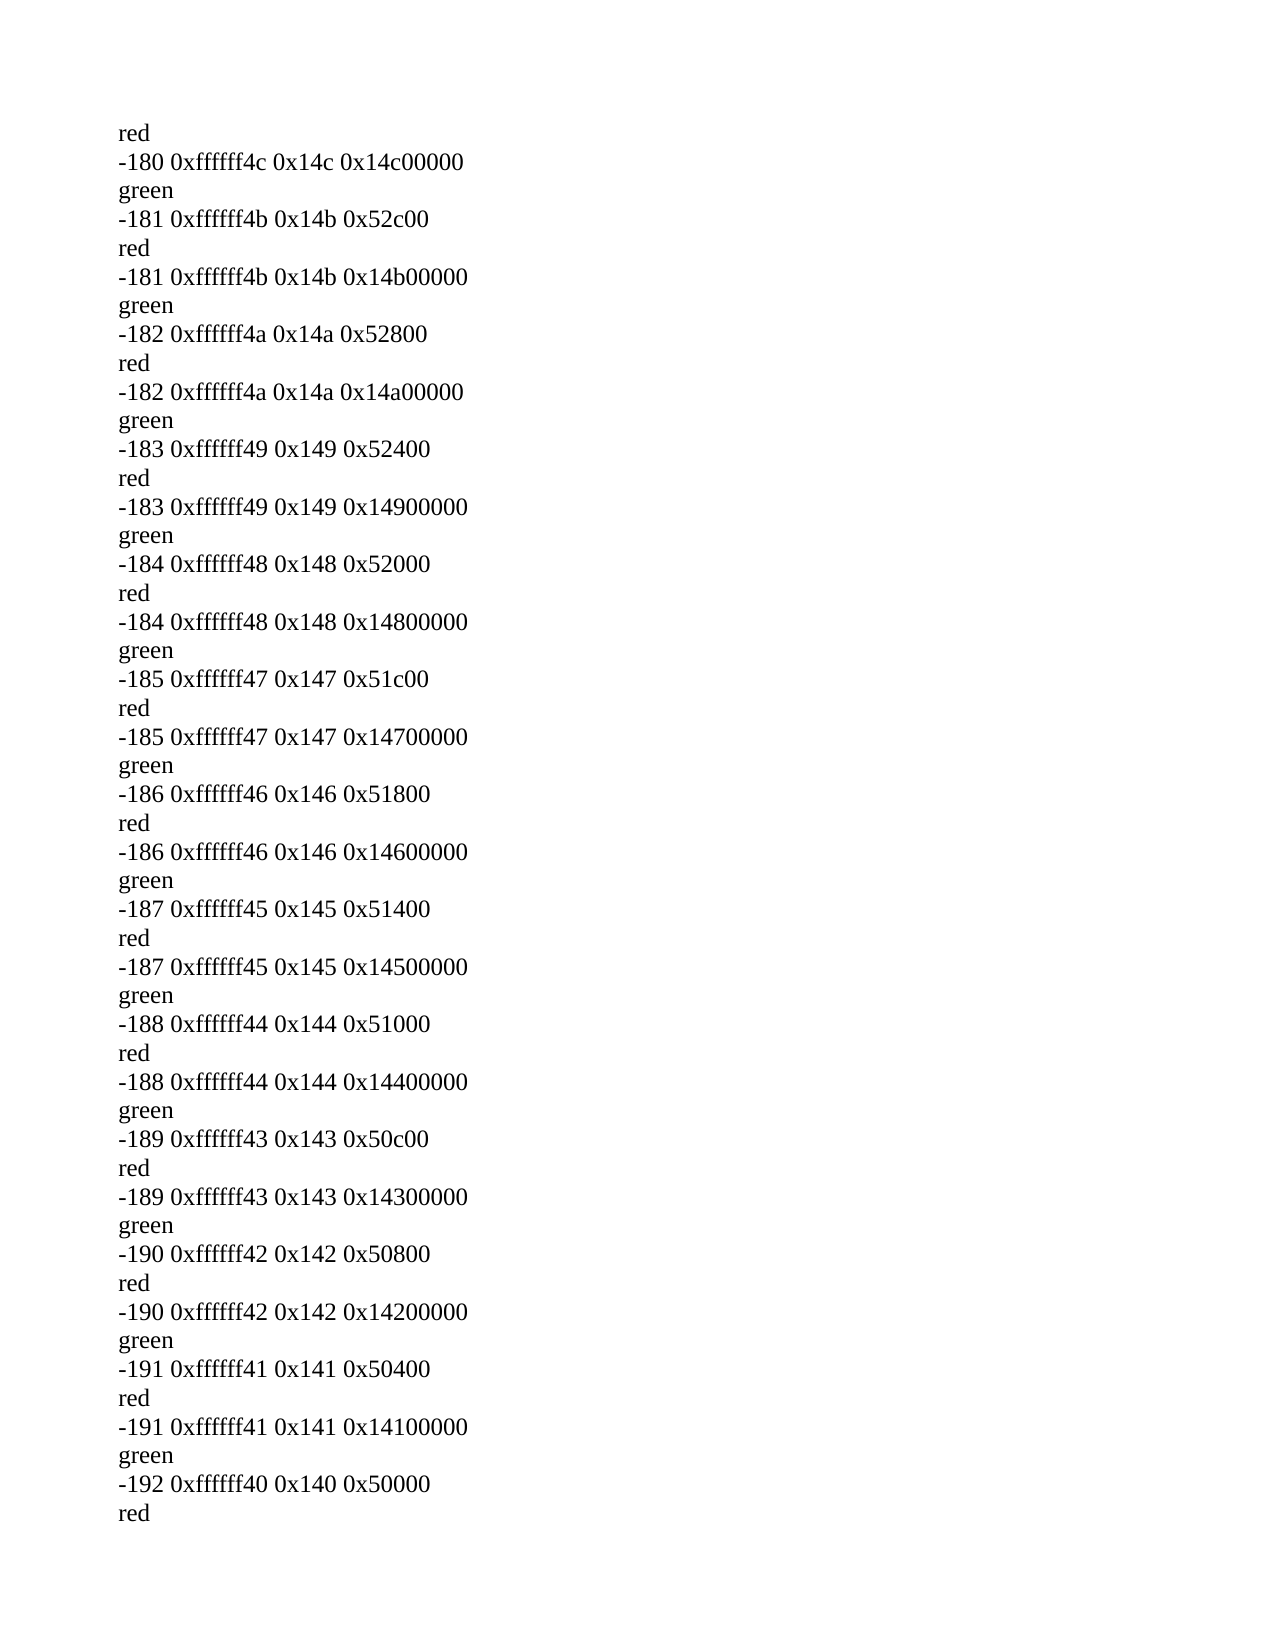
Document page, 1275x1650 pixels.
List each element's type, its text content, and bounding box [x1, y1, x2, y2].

text -187 0xffffff45 0x145 0x51400 [118, 894, 1157, 923]
text green [118, 291, 1157, 319]
text -189 0xffffff43 0x143 0x50c00 [118, 1124, 1157, 1153]
text -187 0xffffff45 0x145 0x14500000 [118, 952, 1157, 981]
text -180 0xffffff4c 0x14c 0x14c00000 [118, 147, 1157, 176]
text green [118, 406, 1157, 434]
text -192 0xffffff40 0x140 0x50000 [118, 1469, 1157, 1498]
text -183 0xffffff49 0x149 0x52400 [118, 434, 1157, 463]
text -189 0xffffff43 0x143 0x14300000 [118, 1182, 1157, 1211]
text green [118, 636, 1157, 664]
text -191 0xffffff41 0x141 0x50400 [118, 1354, 1157, 1383]
text -185 0xffffff47 0x147 0x51c00 [118, 664, 1157, 693]
text red [118, 1268, 1157, 1297]
text red [118, 463, 1157, 492]
text -184 0xffffff48 0x148 0x14800000 [118, 607, 1157, 636]
text green [118, 751, 1157, 779]
text red [118, 348, 1157, 377]
text red [118, 578, 1157, 607]
text red [118, 1038, 1157, 1067]
text red [118, 118, 1157, 147]
text -184 0xffffff48 0x148 0x52000 [118, 549, 1157, 578]
text green [118, 1326, 1157, 1354]
text green [118, 866, 1157, 894]
text -182 0xffffff4a 0x14a 0x14a00000 [118, 377, 1157, 406]
text -182 0xffffff4a 0x14a 0x52800 [118, 319, 1157, 348]
text green [118, 521, 1157, 549]
text red [118, 233, 1157, 262]
text green [118, 1096, 1157, 1124]
text -185 0xffffff47 0x147 0x14700000 [118, 722, 1157, 751]
text -183 0xffffff49 0x149 0x14900000 [118, 492, 1157, 521]
text red [118, 1383, 1157, 1412]
text red [118, 1498, 1157, 1527]
text -188 0xffffff44 0x144 0x51000 [118, 1009, 1157, 1038]
text -190 0xffffff42 0x142 0x14200000 [118, 1297, 1157, 1326]
text -188 0xffffff44 0x144 0x14400000 [118, 1067, 1157, 1096]
text red [118, 1153, 1157, 1182]
text red [118, 808, 1157, 837]
text -190 0xffffff42 0x142 0x50800 [118, 1239, 1157, 1268]
text green [118, 1211, 1157, 1239]
text -186 0xffffff46 0x146 0x51800 [118, 779, 1157, 808]
text -186 0xffffff46 0x146 0x14600000 [118, 837, 1157, 866]
text -191 0xffffff41 0x141 0x14100000 [118, 1412, 1157, 1441]
text green [118, 176, 1157, 204]
text -181 0xffffff4b 0x14b 0x14b00000 [118, 262, 1157, 291]
text red [118, 923, 1157, 952]
text green [118, 981, 1157, 1009]
text -181 0xffffff4b 0x14b 0x52c00 [118, 204, 1157, 233]
text red [118, 693, 1157, 722]
text green [118, 1441, 1157, 1469]
